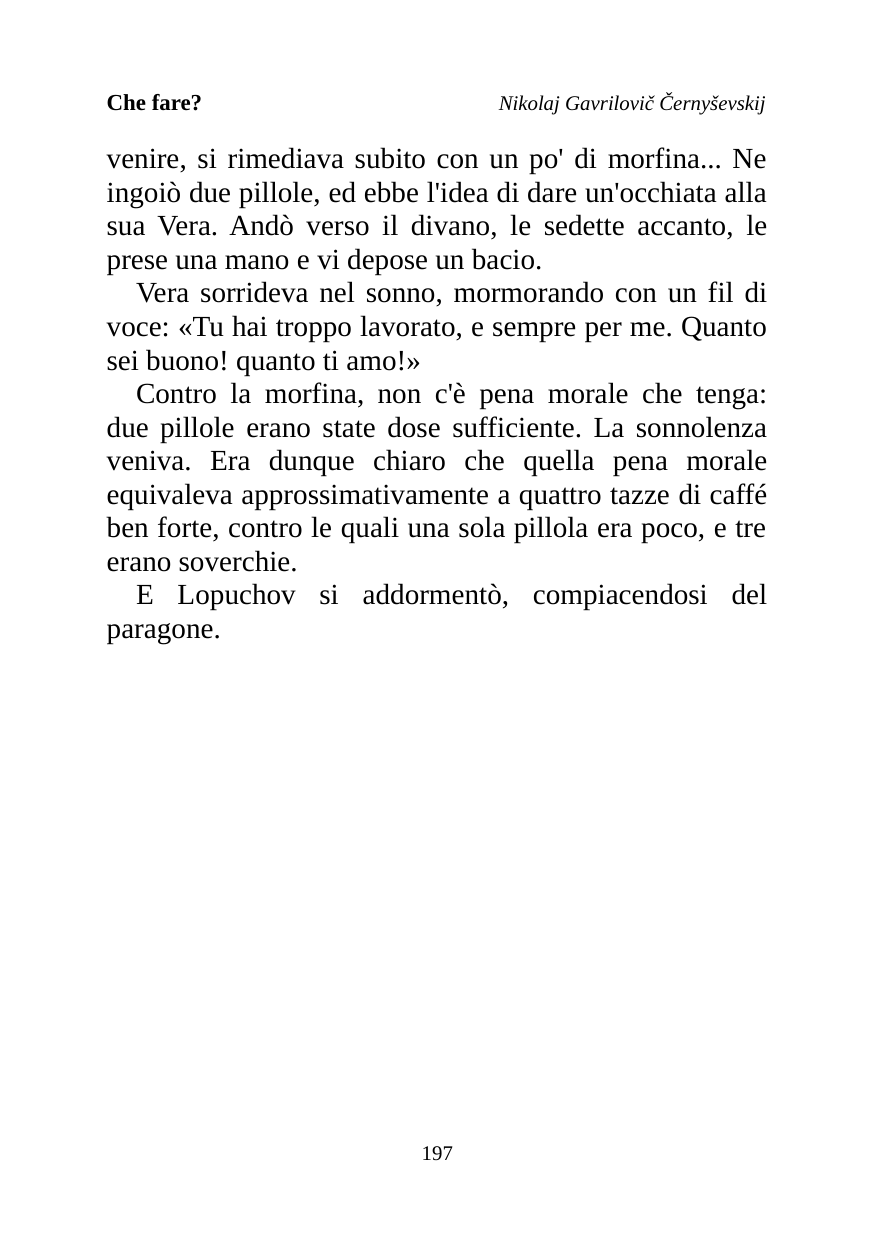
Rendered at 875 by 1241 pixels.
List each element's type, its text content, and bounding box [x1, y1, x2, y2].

text Contro la morfina, non c'è pena morale che tenga: due pillole erano state dose sufficiente. La sonnolenza veniva. Era dunque chiaro che quella pena morale equivaleva approssimativamente a quattro tazze di caffé ben forte, contro le quali una sola pillola era poco, e tre erano soverchie. [106, 376, 768, 577]
text Vera sorrideva nel sonno, mormorando con un fil di voce: «Tu hai troppo lavorato, e sempre per me. Quanto sei buono! quanto ti amo!» [106, 276, 768, 376]
text venire, si rimediava subito con un po' di morfina... Ne ingoiò due pillole, ed ebbe l'idea di dare un'occhiata alla sua Vera. Andò verso il divano, le sedette accanto, le prese una mano e vi depose un bacio. [106, 141, 768, 276]
text E Lopuchov si addormentò, compiacendosi del paragone. [106, 577, 768, 644]
